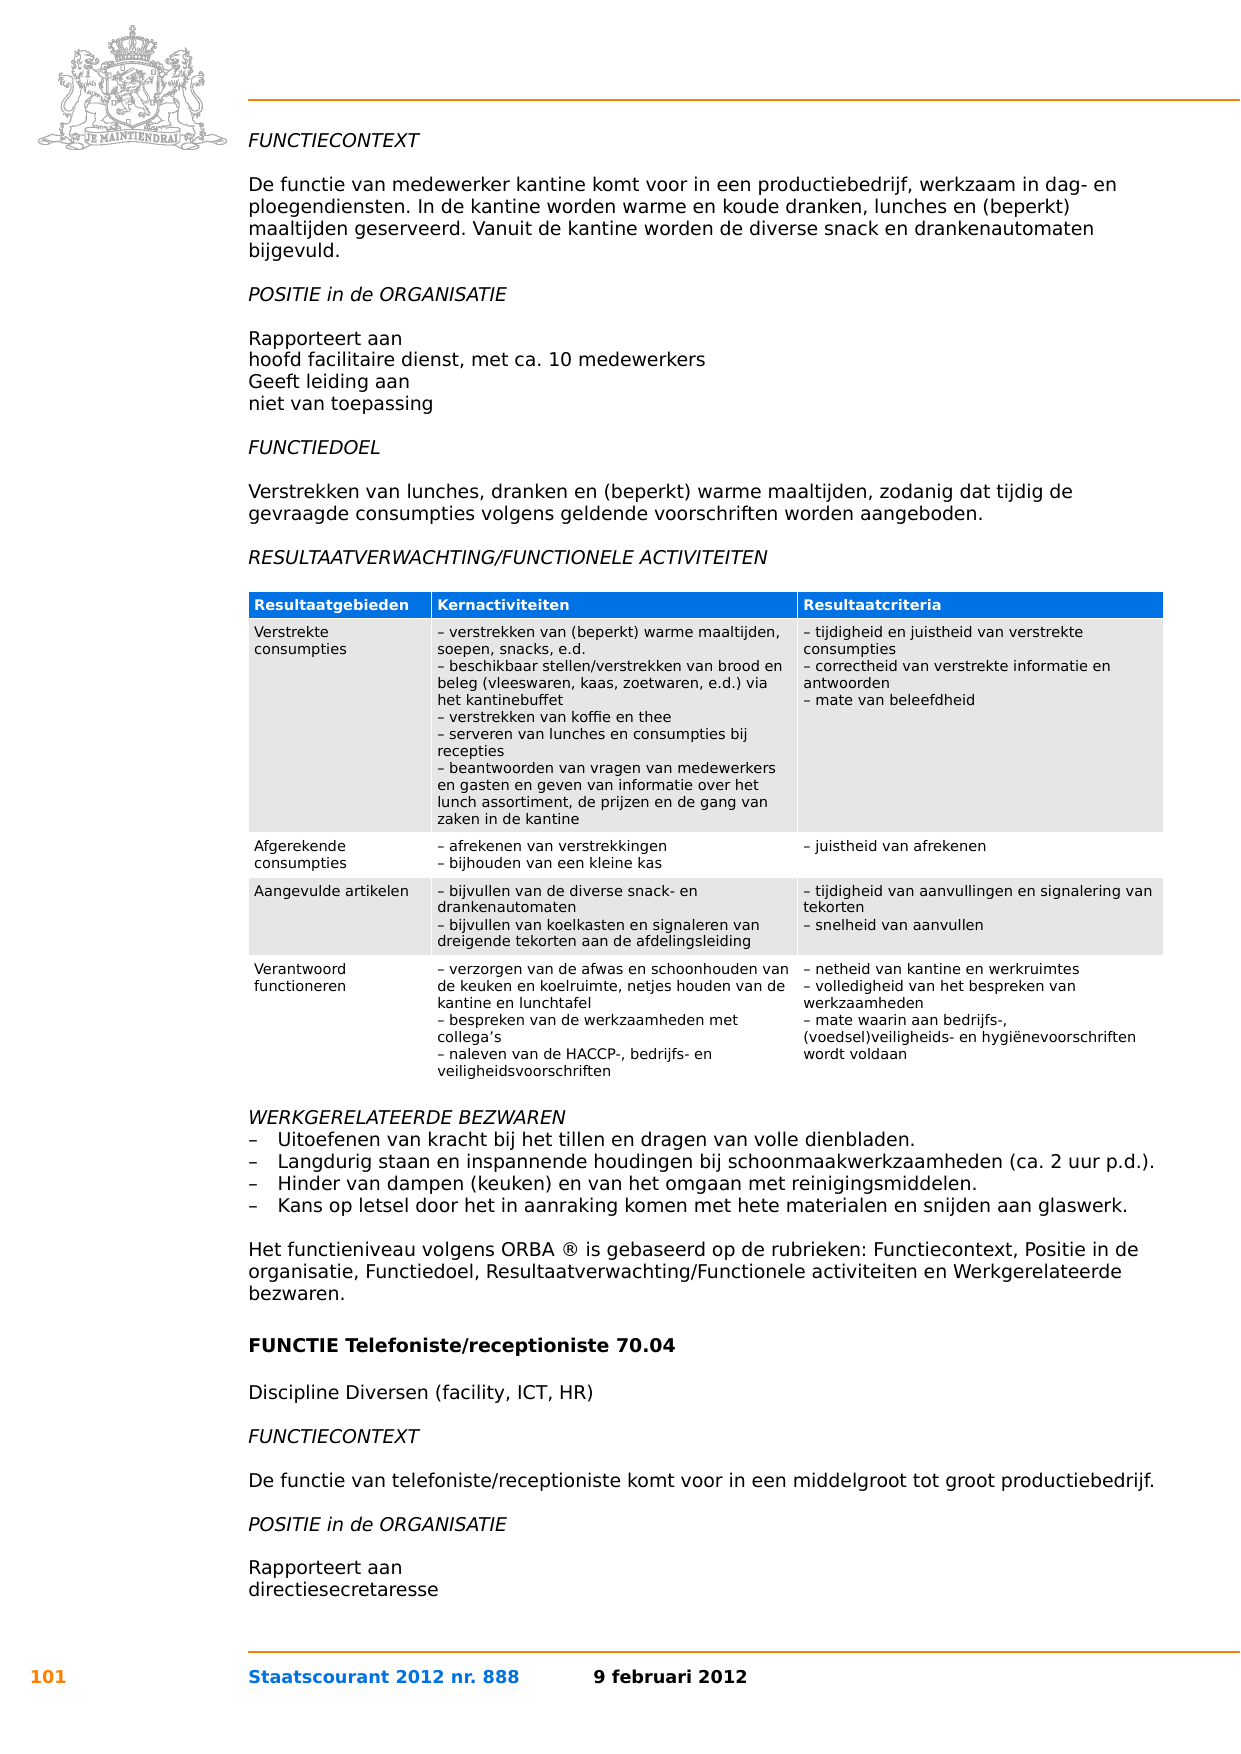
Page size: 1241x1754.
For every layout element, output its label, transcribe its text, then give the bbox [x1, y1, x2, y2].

text hoofd facilitaire dienst, met ca. 10 medewerkers [248, 349, 1163, 371]
table_header Kernactiviteiten [432, 592, 797, 618]
table_cell – netheid van kantine en werkruimtes – volledigheid van het bespreken van werkzaamheden – mate waarin aan bedrijfs-, (voedsel)veiligheids- en hygiënevoorschriften wordt voldaan [798, 956, 1163, 1084]
table_cell – tijdigheid van aanvullingen en signalering van tekorten – snelheid van aanvullen [798, 878, 1163, 955]
subtitle FUNCTIECONTEXT [248, 1426, 1163, 1448]
text Rapporteert aan [248, 1557, 1163, 1579]
subtitle WERKGERELATEERDE BEZWAREN [248, 1107, 1163, 1129]
text De functie van telefoniste/receptioniste komt voor in een middelgroot tot groot productiebedrijf. [248, 1469, 1163, 1492]
text – Hinder van dampen (keuken) en van het omgaan met reinigingsmiddelen. [248, 1173, 1163, 1195]
text Verstrekken van lunches, dranken en (beperkt) warme maaltijden, zodanig dat tijdig de gevraagde consumpties volgens geldende voorschriften worden aangeboden. [248, 481, 1163, 525]
text Geeft leiding aan [248, 371, 1163, 393]
table_cell – verzorgen van de afwas en schoonhouden van de keuken en koelruimte, netjes houden van de kantine en lunchtafel – bespreken van de werkzaamheden met collega’s – naleven van de HACCP-, bedrijfs- en veiligheidsvoorschriften [432, 956, 797, 1084]
text – Langdurig staan en inspannende houdingen bij schoonmaakwerkzaamheden (ca. 2 uur p.d.). [248, 1151, 1163, 1173]
table_cell – juistheid van afrekenen [798, 833, 1163, 877]
subtitle FUNCTIECONTEXT [248, 130, 1163, 152]
subtitle RESULTAATVERWACHTING/FUNCTIONELE ACTIVITEITEN [248, 547, 1163, 569]
table_cell – afrekenen van verstrekkingen – bijhouden van een kleine kas [432, 833, 797, 877]
text – Uitoefenen van kracht bij het tillen en dragen van volle dienbladen. [248, 1129, 1163, 1151]
text directiesecretaresse [248, 1579, 1163, 1601]
table_cell – verstrekken van (beperkt) warme maaltijden, soepen, snacks, e.d. – beschikbaar stellen/verstrekken van brood en beleg (vleeswaren, kaas, zoetwaren, e.d.) via het kantinebuffet – verstrekken van koffie en thee – serveren van lunches en consumpties bij recepties – beantwoorden van vragen van medewerkers en gasten en geven van informatie over het lunch assortiment, de prijzen en de gang van zaken in de kantine [432, 619, 797, 832]
subtitle POSITIE in de ORGANISATIE [248, 1513, 1163, 1535]
subtitle POSITIE in de ORGANISATIE [248, 283, 1163, 306]
text Rapporteert aan [248, 327, 1163, 349]
table_cell Verantwoord functioneren [249, 956, 431, 1084]
picture [38, 25, 227, 150]
table_cell Afgerekende consumpties [249, 833, 431, 877]
subtitle FUNCTIE Telefoniste/receptioniste 70.04 [248, 1335, 1163, 1357]
text – Kans op letsel door het in aanraking komen met hete materialen en snijden aan glaswerk. [248, 1195, 1163, 1217]
subtitle FUNCTIEDOEL [248, 437, 1163, 459]
table_cell – bijvullen van de diverse snack- en drankenautomaten – bijvullen van koelkasten en signaleren van dreigende tekorten aan de afdelingsleiding [432, 878, 797, 955]
text niet van toepassing [248, 393, 1163, 415]
table_header Resultaatcriteria [798, 592, 1163, 618]
text Discipline Diversen (facility, ICT, HR) [248, 1382, 1163, 1404]
text De functie van medewerker kantine komt voor in een productiebedrijf, werkzaam in dag- en ploegendiensten. In de kantine worden warme en koude dranken, lunches en (beperkt) maaltijden geserveerd. Vanuit de kantine worden de diverse snack en drankenautomaten bijgevuld. [248, 174, 1163, 262]
table_cell Verstrekte consumpties [249, 619, 431, 832]
table_cell Aangevulde artikelen [249, 878, 431, 955]
text Het functieniveau volgens ORBA ® is gebaseerd op de rubrieken: Functiecontext, Positie in de organisatie, Functiedoel, Resultaatverwachting/Functionele activiteiten en Werkgerelateerde bezwaren. [248, 1239, 1163, 1305]
table_header Resultaatgebieden [249, 592, 431, 618]
table_cell – tijdigheid en juistheid van verstrekte consumpties – correctheid van verstrekte informatie en antwoorden – mate van beleefdheid [798, 619, 1163, 832]
